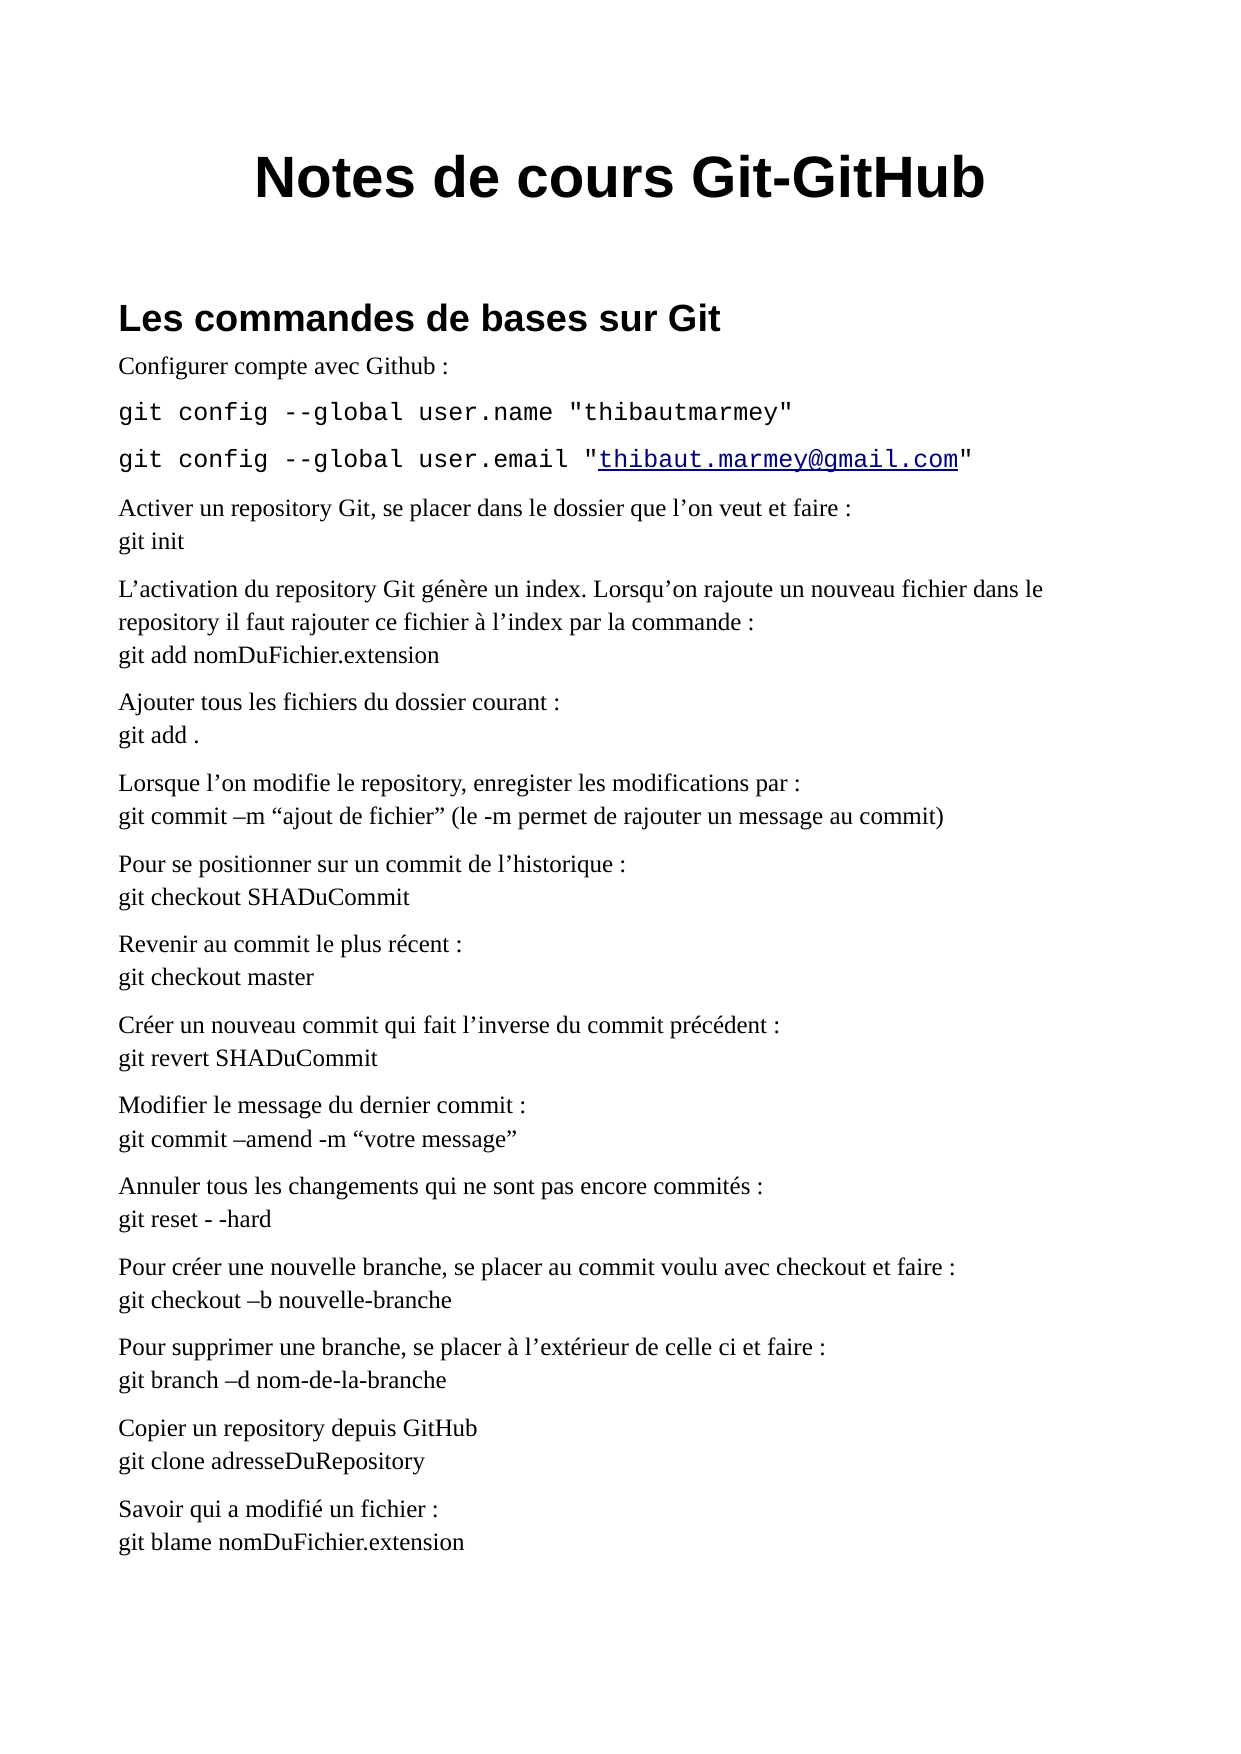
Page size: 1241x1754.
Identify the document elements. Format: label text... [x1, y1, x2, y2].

text Lorsque l’on modifie le repository, enregister les modifications par : git commit –m “ajout de fichier” (le -m permet de rajouter un message au commit) [118, 768, 1122, 830]
text Annuler tous les changements qui ne sont pas encore commités : git reset - -hard [118, 1171, 1122, 1233]
text git config --global user.name "thibautmarmey" [118, 399, 1122, 427]
title Notes de cours Git-GitHub [118, 143, 1122, 210]
text git config --global user.email "thibaut.marmey@gmail.com" [118, 446, 1122, 474]
text Pour se positionner sur un commit de l’historique : git checkout SHADuCommit [118, 849, 1122, 911]
text Revenir au commit le plus récent : git checkout master [118, 929, 1122, 991]
text Modifier le message du dernier commit : git commit –amend -m “votre message” [118, 1091, 1122, 1152]
text Copier un repository depuis GitHub git clone adresseDuRepository [118, 1413, 1122, 1475]
text Activer un repository Git, se placer dans le dossier que l’on veut et faire : git init [118, 493, 1122, 555]
text Pour créer une nouvelle branche, se placer au commit voulu avec checkout et faire : git checkout –b nouvelle-branche [118, 1252, 1122, 1314]
text Ajouter tous les fichiers du dossier courant : git add . [118, 687, 1122, 749]
text Pour supprimer une branche, se placer à l’extérieur de celle ci et faire : git branch –d nom-de-la-branche [118, 1332, 1122, 1394]
text Savoir qui a modifié un fichier : git blame nomDuFichier.extension [118, 1494, 1122, 1556]
text L’activation du repository Git génère un index. Lorsqu’on rajoute un nouveau fichier dans le repository il faut rajouter ce fichier à l’index par la commande : git add nomDuFichier.extension [118, 574, 1122, 669]
text Configurer compte avec Github : [118, 351, 1122, 380]
subtitle Les commandes de bases sur Git [118, 295, 1122, 339]
text Créer un nouveau commit qui fait l’inverse du commit précédent : git revert SHADuCommit [118, 1010, 1122, 1072]
